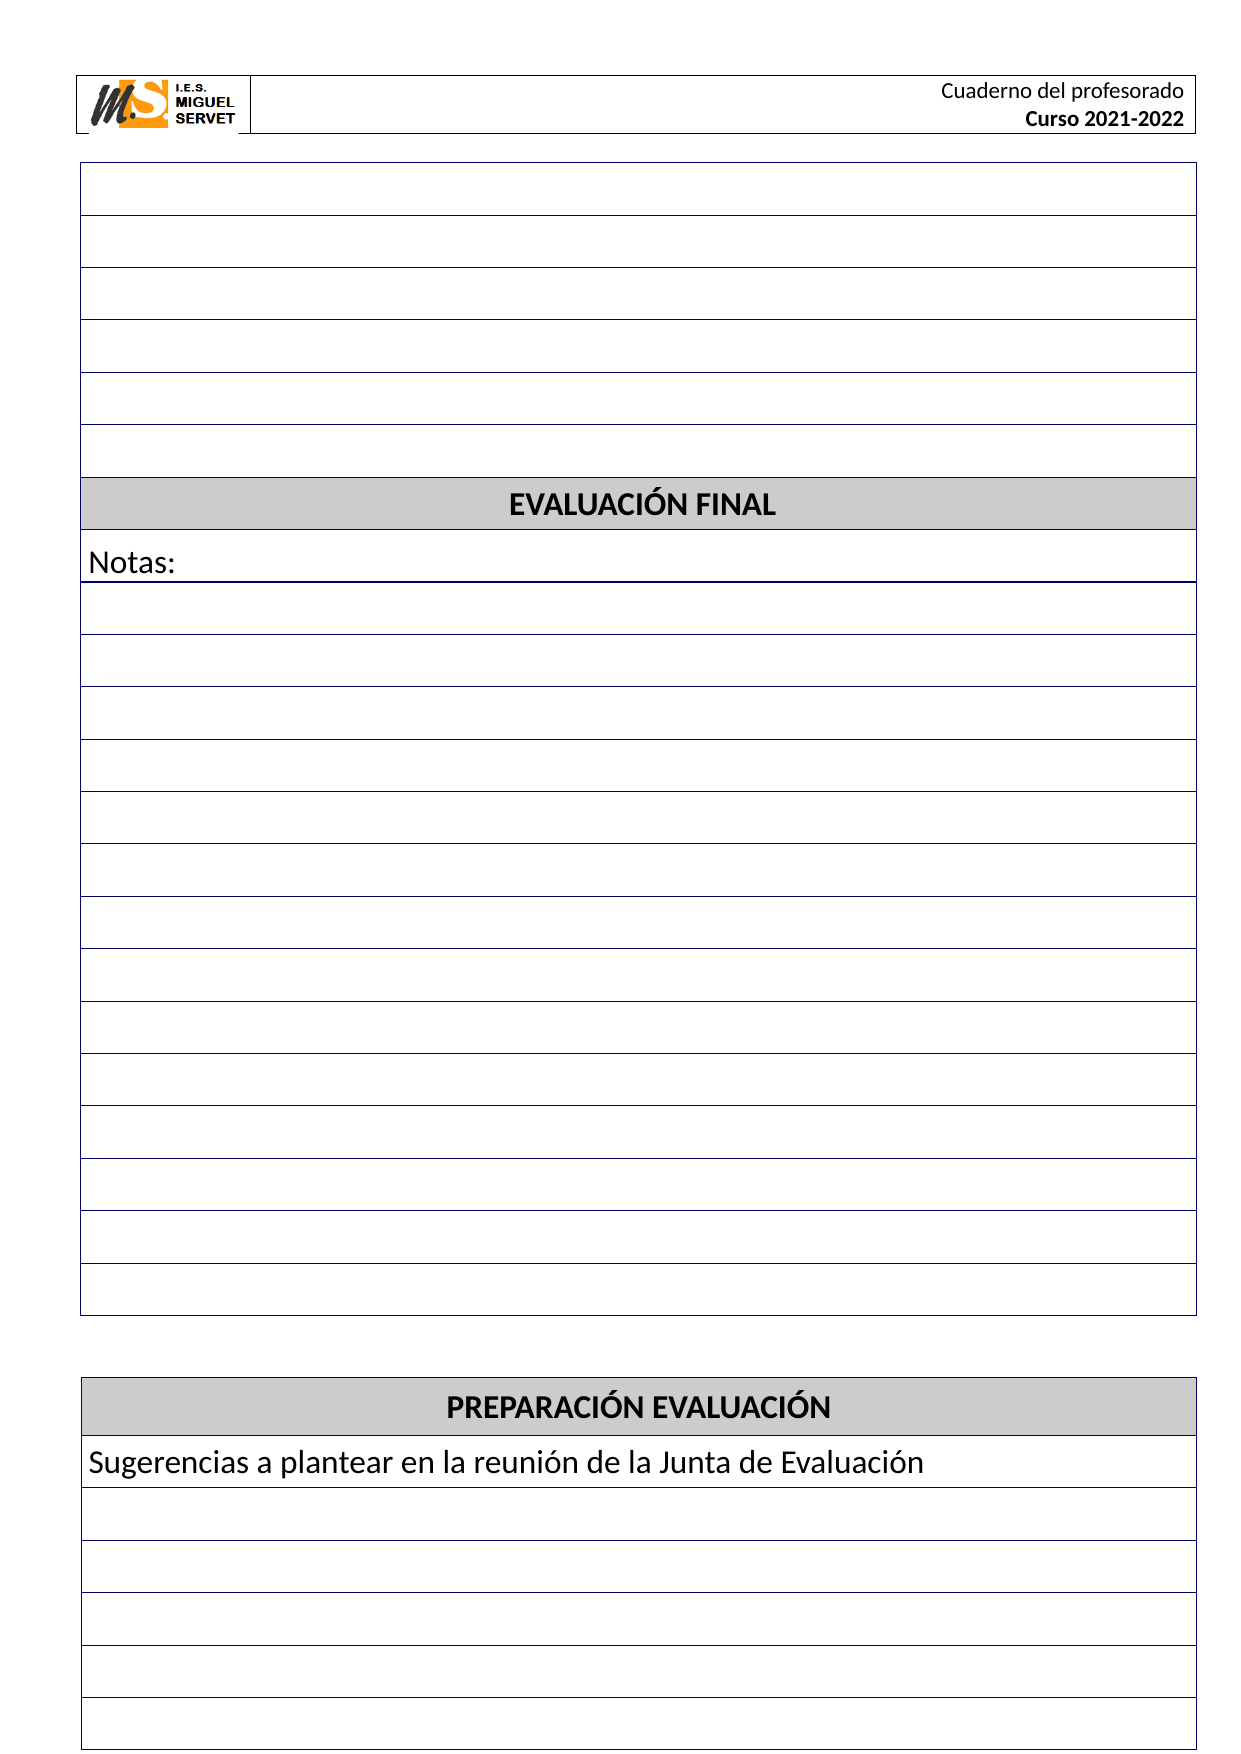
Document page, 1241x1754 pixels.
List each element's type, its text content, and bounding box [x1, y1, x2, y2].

table_cell [81, 320, 1196, 372]
table_cell [81, 216, 1196, 267]
table_cell [81, 949, 1196, 1001]
table_cell [82, 1698, 1196, 1749]
table_cell [77, 1435, 81, 1487]
table_cell [77, 1697, 81, 1749]
table_cell [81, 687, 1196, 738]
table_cell [81, 268, 1196, 319]
table_cell [81, 1054, 1196, 1105]
table_header PREPARACIÓN EVALUACIÓN [82, 1378, 1196, 1435]
table_header [77, 1377, 81, 1435]
table_cell [77, 1645, 81, 1697]
table_cell [77, 1540, 81, 1592]
table_cell Sugerencias a plantear en la reunión de la Junta de Evaluación [82, 1436, 1196, 1487]
table_cell [77, 1487, 81, 1540]
table_cell [81, 1002, 1196, 1053]
table_cell Notas: [81, 530, 1196, 581]
table_cell [81, 583, 1196, 634]
table_cell [81, 1264, 1196, 1315]
table_cell [81, 740, 1196, 791]
table_cell [82, 1593, 1196, 1644]
table_cell [82, 1646, 1196, 1697]
table_cell EVALUACIÓN FINAL [81, 478, 1196, 529]
table_cell [82, 1541, 1196, 1592]
table_cell [81, 1106, 1196, 1158]
table_cell [81, 792, 1196, 843]
table_cell [81, 425, 1196, 477]
table_cell [77, 1592, 81, 1644]
table_cell [82, 1488, 1196, 1540]
table_cell [81, 163, 1196, 214]
table_cell [81, 1211, 1196, 1262]
table_cell [81, 844, 1196, 896]
table_cell [81, 373, 1196, 424]
table_cell [81, 635, 1196, 686]
table_cell [81, 897, 1196, 948]
table_cell [81, 1159, 1196, 1210]
